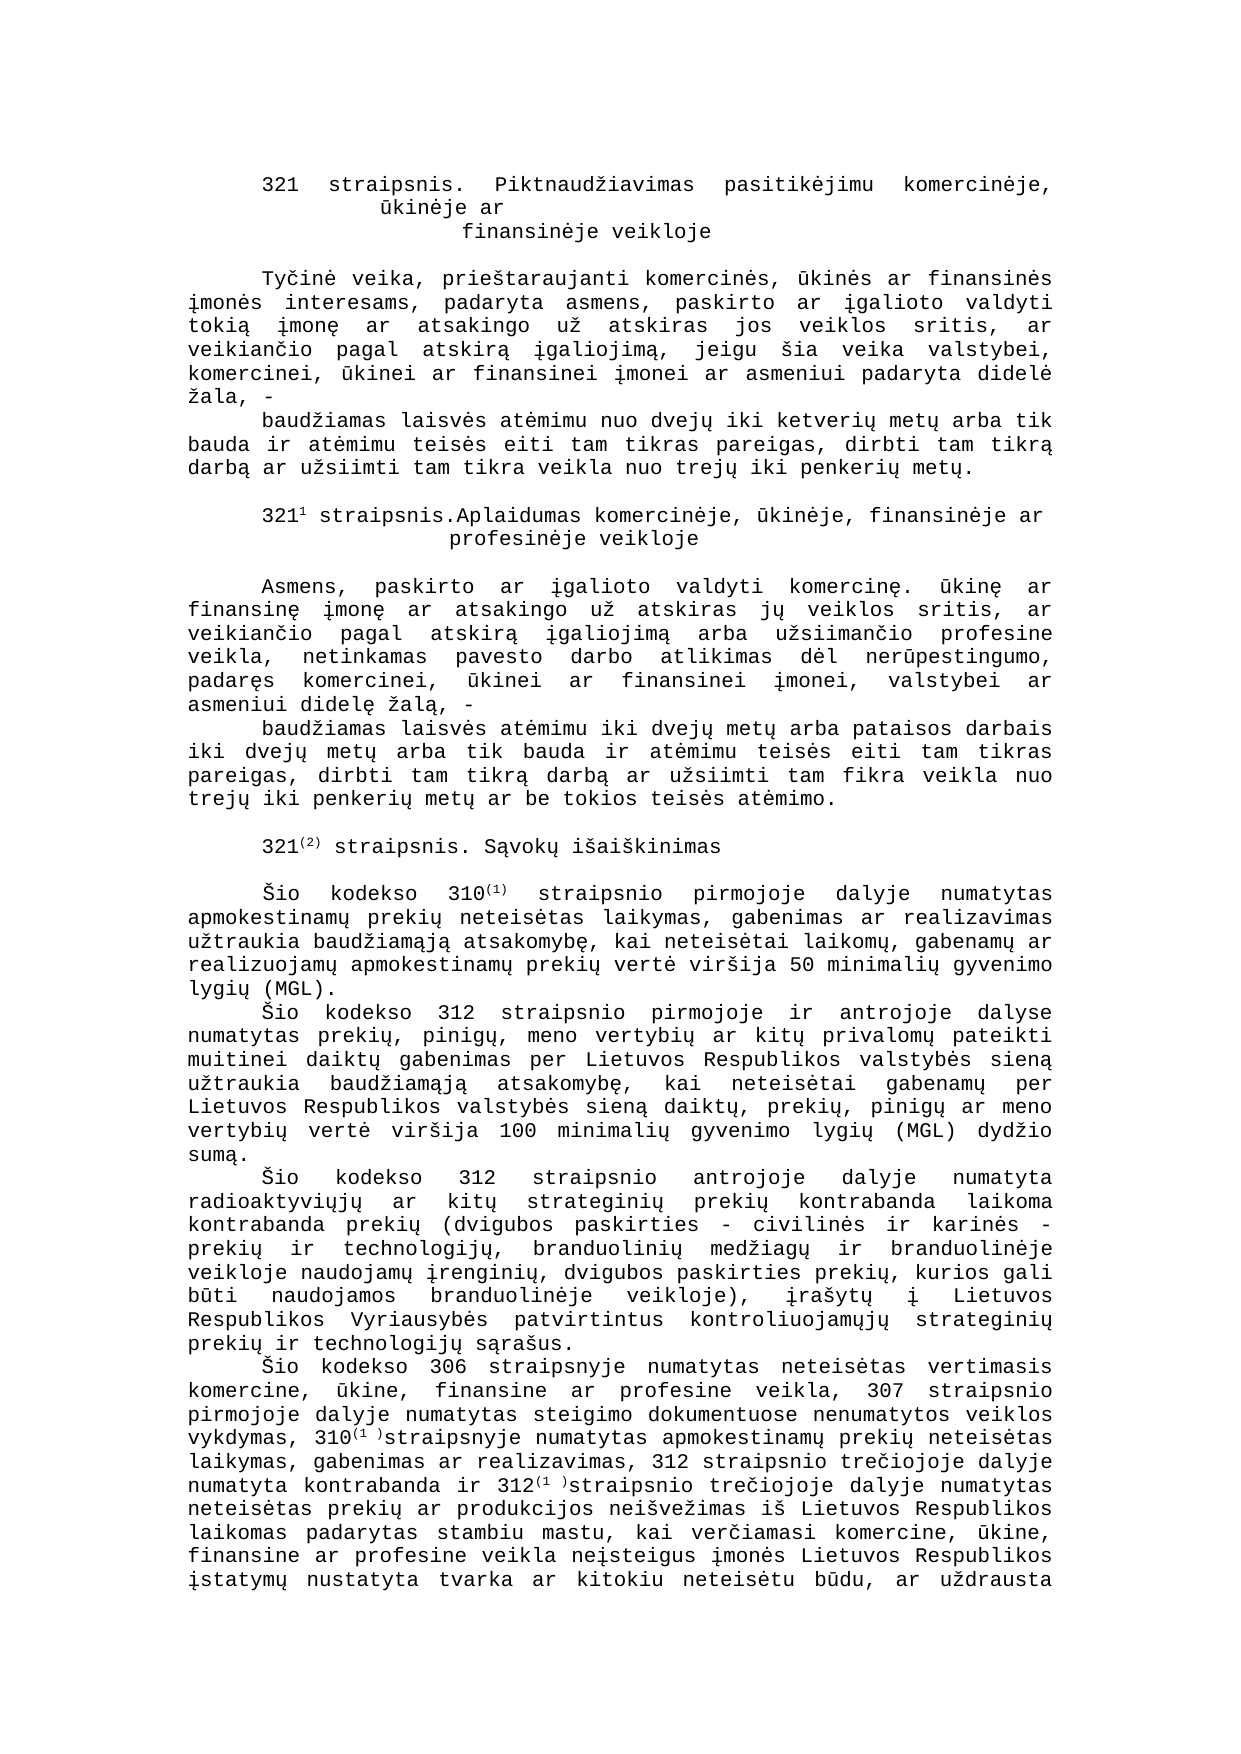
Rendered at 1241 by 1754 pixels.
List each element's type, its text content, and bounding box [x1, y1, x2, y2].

text Šio kodekso 310(1) straipsnio pirmojoje dalyje numatytas apmokestinamų prekių neteisėtas laikymas, gabenimas ar realizavimas užtraukia baudžiamąją atsakomybę, kai neteisėtai laikomų, gabenamų ar realizuojamų apmokestinamų prekių vertė viršija 50 minimalių gyvenimo lygių (MGL). [187, 883, 1053, 1002]
text baudžiamas laisvės atėmimu nuo dvejų iki ketverių metų arba tik bauda ir atėmimu teisės eiti tam tikras pareigas, dirbti tam tikrą darbą ar užsiimti tam tikra veikla nuo trejų iki penkerių metų. [187, 410, 1053, 481]
text Tyčinė veika, prieštaraujanti komercinės, ūkinės ar finansinės įmonės interesams, padaryta asmens, paskirto ar įgalioto valdyti tokią įmonę ar atsakingo už atskiras jos veiklos sritis, ar veikiančio pagal atskirą įgaliojimą, jeigu šia veika valstybei, komercinei, ūkinei ar finansinei įmonei ar asmeniui padaryta didelė žala, - [187, 268, 1053, 410]
text Šio kodekso 312 straipsnio antrojoje dalyje numatyta radioaktyviųjų ar kitų strateginių prekių kontrabanda laikoma kontrabanda prekių (dvigubos paskirties - civilinės ir karinės - prekių ir technologijų, branduolinių medžiagų ir branduolinėje veikloje naudojamų įrenginių, dvigubos paskirties prekių, kurios gali būti naudojamos branduolinėje veikloje), įrašytų į Lietuvos Respublikos Vyriausybės patvirtintus kontroliuojamųjų strateginių prekių ir technologijų sąrašus. [187, 1167, 1053, 1356]
text Šio kodekso 312 straipsnio pirmojoje ir antrojoje dalyse numatytas prekių, pinigų, meno vertybių ar kitų privalomų pateikti muitinei daiktų gabenimas per Lietuvos Respublikos valstybės sieną užtraukia baudžiamąją atsakomybę, kai neteisėtai gabenamų per Lietuvos Respublikos valstybės sieną daiktų, prekių, pinigų ar meno vertybių vertė viršija 100 minimalių gyvenimo lygių (MGL) dydžio sumą. [187, 1002, 1053, 1167]
text 3211 straipsnis.Aplaidumas komercinėje, ūkinėje, finansinėje ar [261, 505, 1053, 528]
text finansinėje veikloje [261, 221, 1053, 244]
text profesinėje veikloje [261, 528, 1053, 552]
text baudžiamas laisvės atėmimu iki dvejų metų arba pataisos darbais iki dvejų metų arba tik bauda ir atėmimu teisės eiti tam tikras pareigas, dirbti tam tikrą darbą ar užsiimti tam fikra veikla nuo trejų iki penkerių metų ar be tokios teisės atėmimo. [187, 717, 1053, 812]
text 321(2) straipsnis. Sąvokų išaiškinimas [187, 836, 1053, 859]
text Asmens, paskirto ar įgalioto valdyti komercinę. ūkinę ar finansinę įmonę ar atsakingo už atskiras jų veiklos sritis, ar veikiančio pagal atskirą įgaliojimą arba užsiimančio profesine veikla, netinkamas pavesto darbo atlikimas dėl nerūpestingumo, padaręs komercinei, ūkinei ar finansinei įmonei, valstybei ar asmeniui didelę žalą, - [187, 576, 1053, 717]
text Šio kodekso 306 straipsnyje numatytas neteisėtas vertimasis komercine, ūkine, finansine ar profesine veikla, 307 straipsnio pirmojoje dalyje numatytas steigimo dokumentuose nenumatytos veiklos vykdymas, 310(1 )straipsnyje numatytas apmokestinamų prekių neteisėtas laikymas, gabenimas ar realizavimas, 312 straipsnio trečiojoje dalyje numatyta kontrabanda ir 312(1 )straipsnio trečiojoje dalyje numatytas neteisėtas prekių ar produkcijos neišvežimas iš Lietuvos Respublikos laikomas padarytas stambiu mastu, kai verčiamasi komercine, ūkine, finansine ar profesine veikla neįsteigus įmonės Lietuvos Respublikos įstatymų nustatyta tvarka ar kitokiu neteisėtu būdu, ar uždrausta [187, 1356, 1053, 1593]
text 321 straipsnis. Piktnaudžiavimas pasitikėjimu komercinėje, ūkinėje ar [261, 174, 1053, 221]
